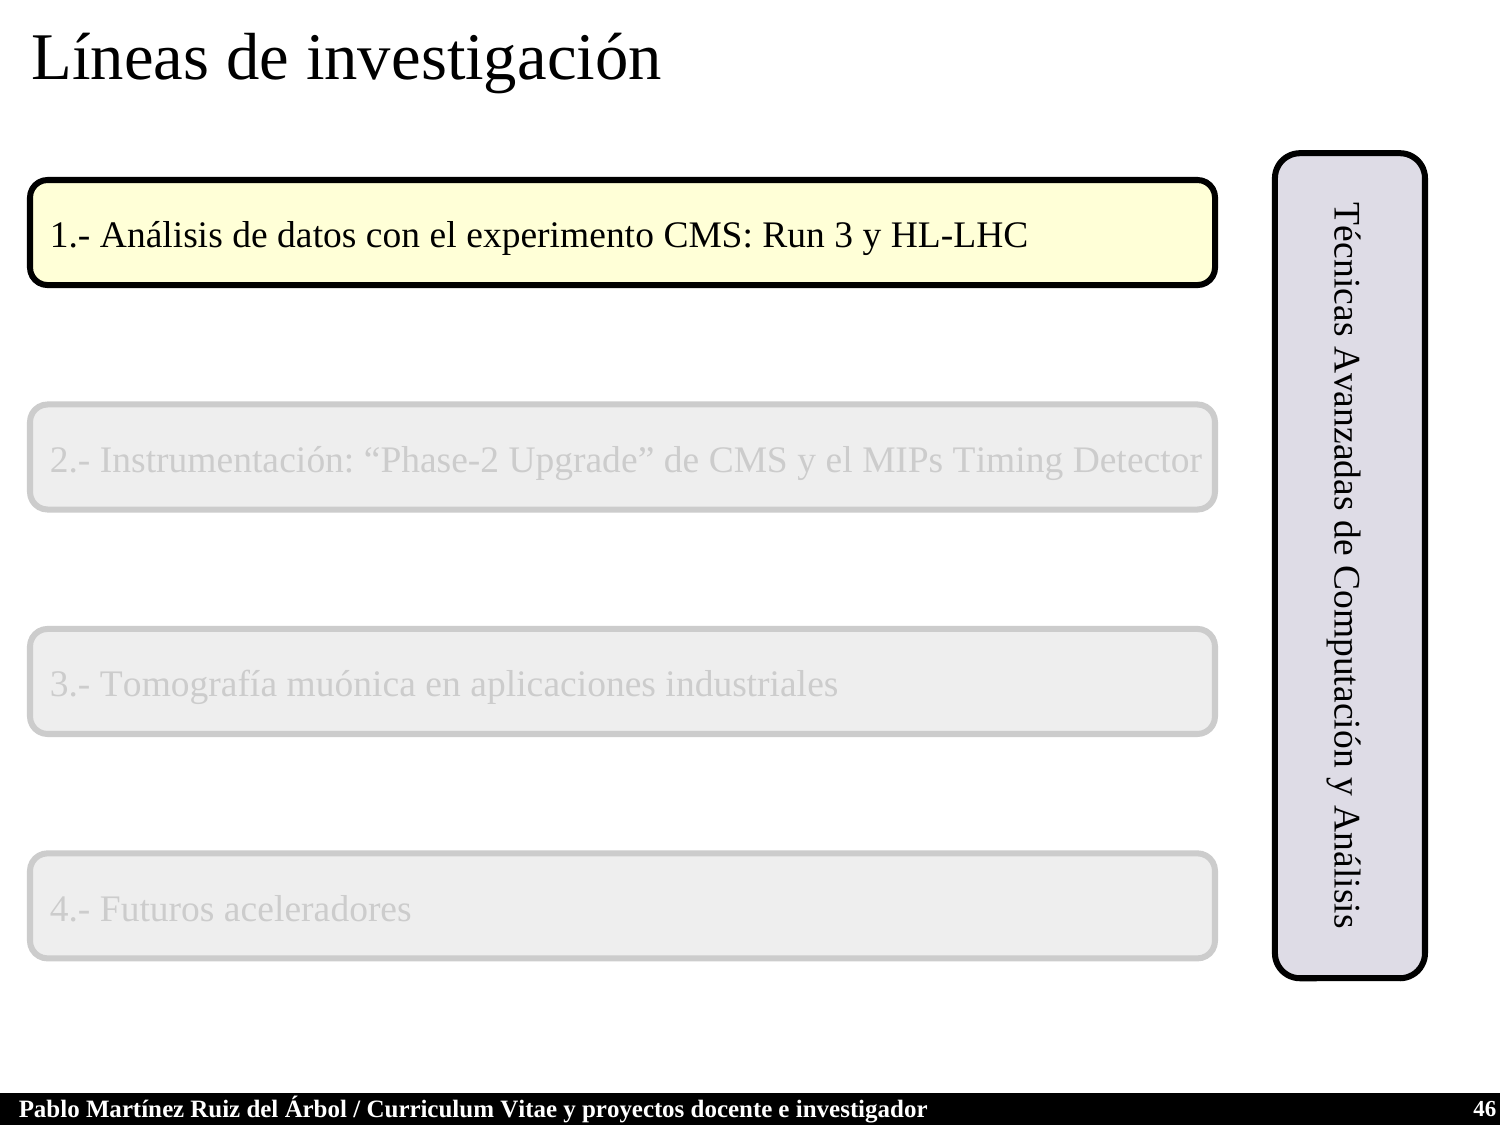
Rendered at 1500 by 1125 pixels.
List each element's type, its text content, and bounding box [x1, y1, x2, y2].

text_box 3.- Tomografía muónica en aplicaciones industriales [30, 628, 1216, 734]
text_box 2.- Instrumentación: “Phase-2 Upgrade” de CMS y el MIPs Timing Detector [30, 404, 1216, 510]
text_box Técnicas Avanzadas de Computación y Análisis [1274, 153, 1426, 979]
text_box Líneas de investigación [0, 3, 721, 111]
text_box 4.- Futuros aceleradores [30, 853, 1216, 959]
text_box 1.- Análisis de datos con el experimento CMS: Run 3 y HL-LHC [30, 179, 1216, 286]
